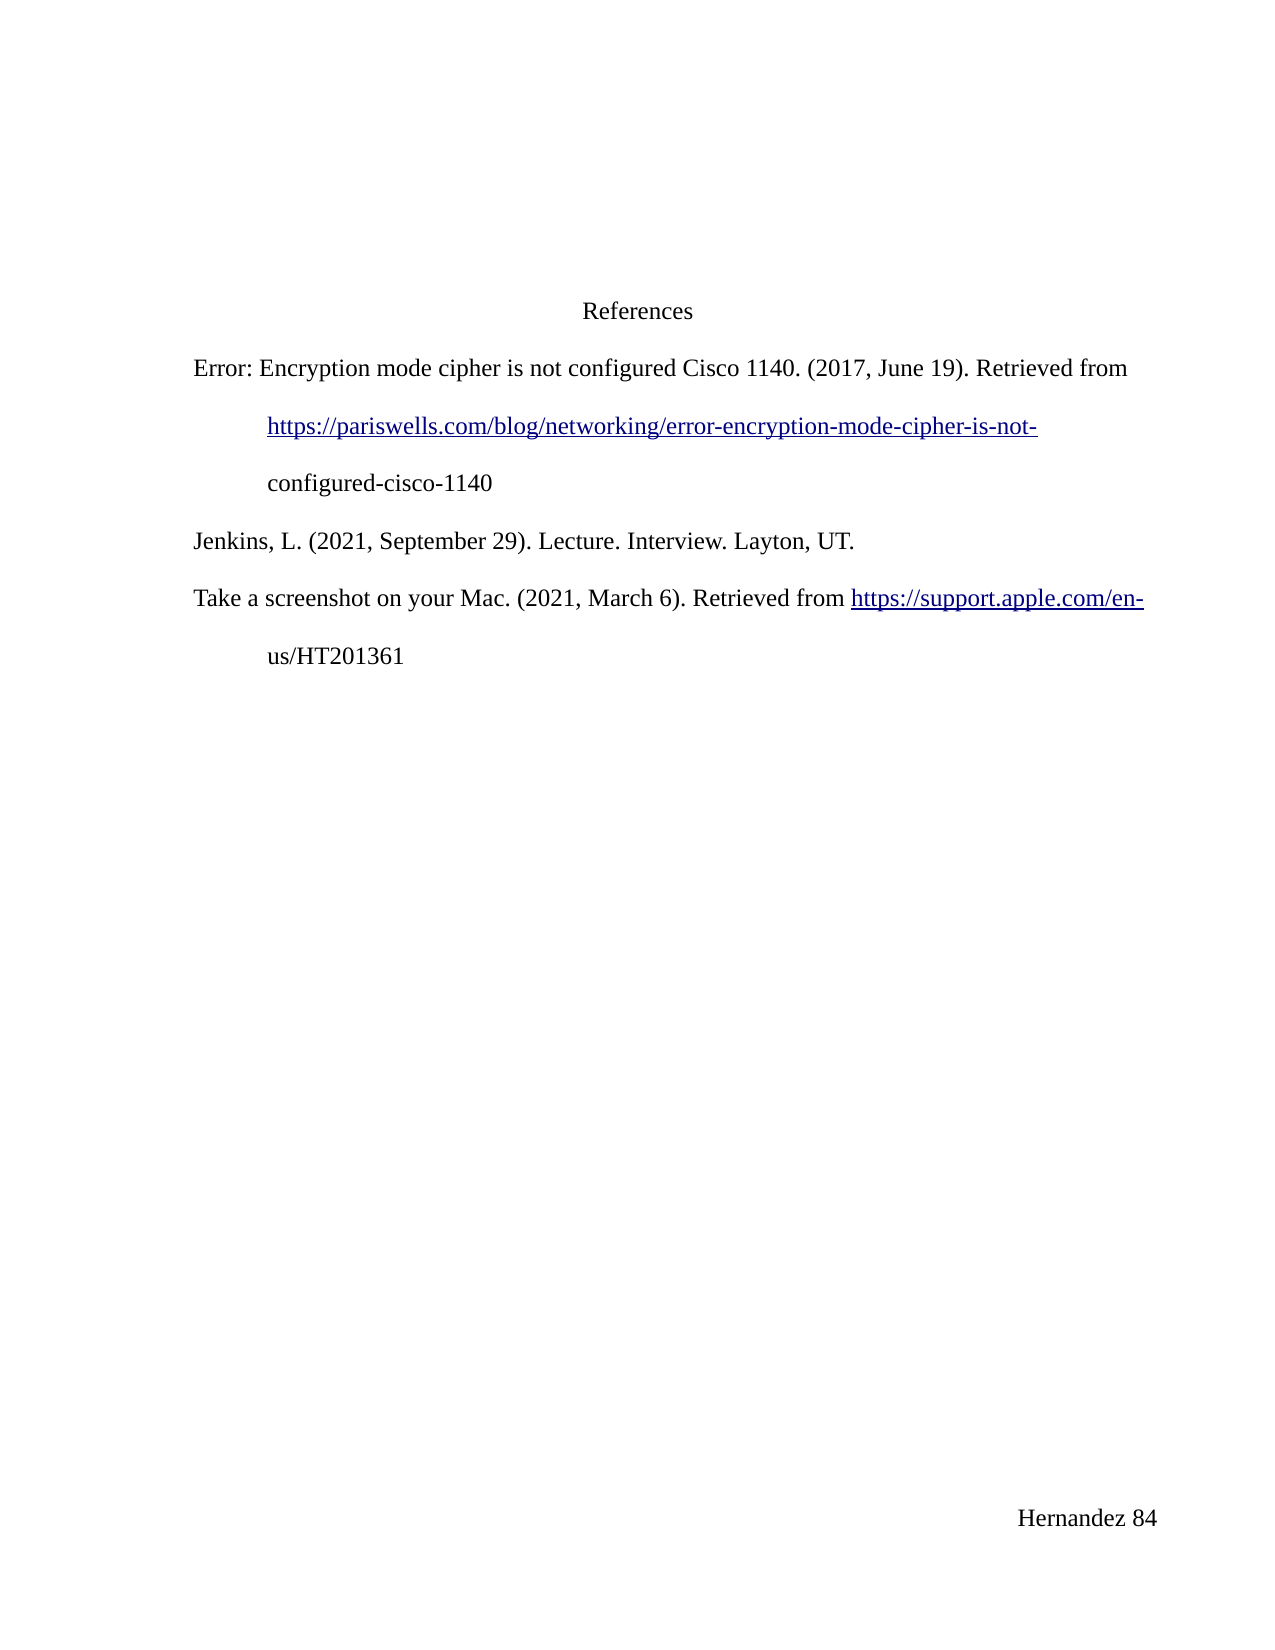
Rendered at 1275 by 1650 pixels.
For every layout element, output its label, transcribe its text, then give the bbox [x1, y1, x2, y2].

text Jenkins, L. (2021, September 29). Lecture. Interview. Layton, UT. [193, 526, 1149, 555]
text Error: Encryption mode cipher is not configured Cisco 1140. (2017, June 19). Retrieved from https://pariswells.com/blog/networking/error-encryption-mode-cipher-is-not- configured-cisco-1140 [193, 353, 1149, 497]
text References [118, 296, 1157, 325]
text Take a screenshot on your Mac. (2021, March 6). Retrieved from https://support.apple.com/en- us/HT201361 [193, 583, 1149, 670]
